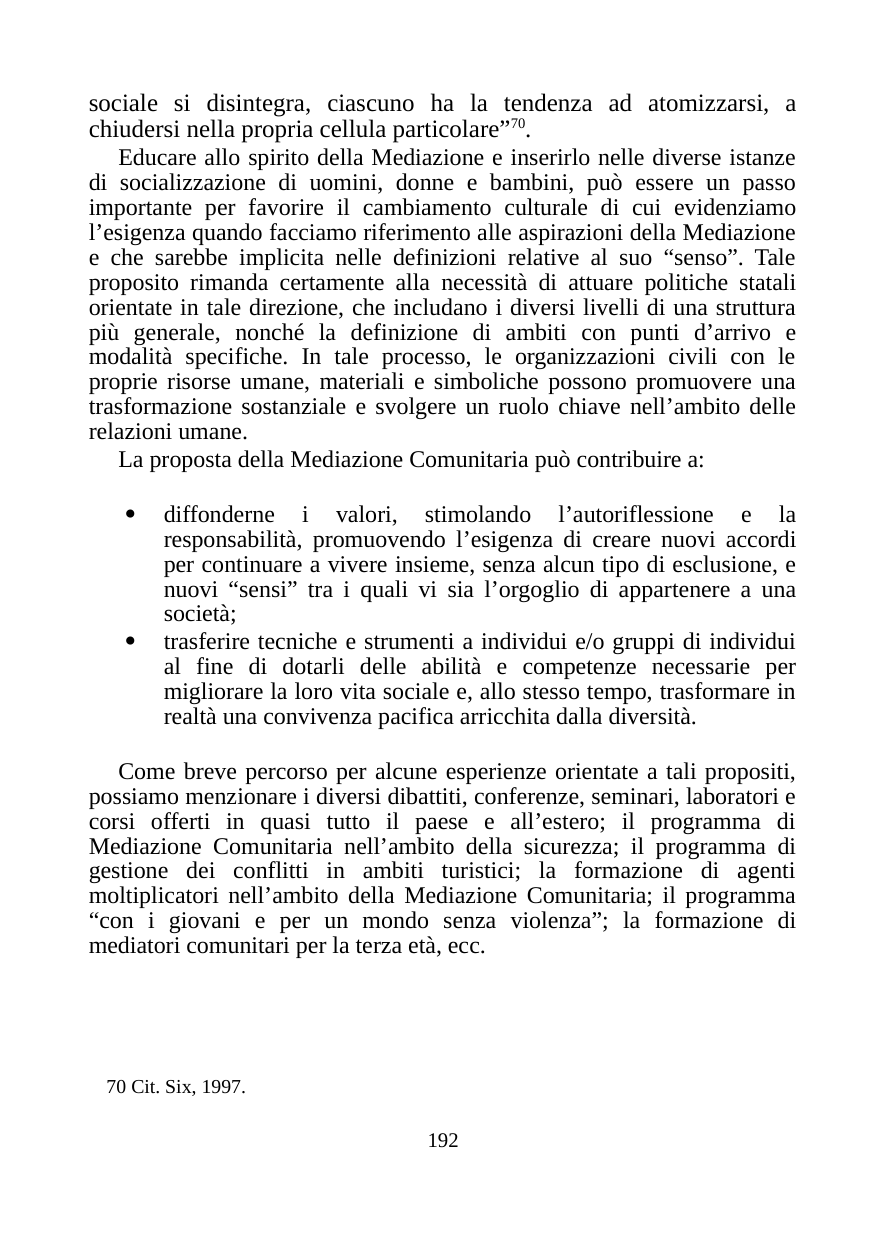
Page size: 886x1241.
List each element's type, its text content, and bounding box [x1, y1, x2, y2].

list trasferire tecniche e strumenti a individui e/o gruppi di individui al fine di dotarli delle abilità e competenze necessarie per migliorare la loro vita sociale e, allo stesso tempo, trasformare in realtà una convivenza pacifica arricchita dalla diversità. [126, 627, 797, 729]
text sociale si disintegra, ciascuno ha la tendenza ad atomizzarsi, a chiudersi nella propria cellula particolare”. [88, 88, 797, 143]
text Educare allo spirito della Mediazione e inserirlo nelle diverse istanze di socializzazione di uomini, donne e bambini, può essere un passo importante per favorire il cambiamento culturale di cui evidenziamo l’esigenza quando facciamo riferimento alle aspirazioni della Mediazione e che sarebbe implicita nelle definizioni relative al suo “senso”. Tale proposito rimanda certamente alla necessità di attuare politiche statali orientate in tale direzione, che includano i diversi livelli di una struttura più generale, nonché la definizione di ambiti con punti d’arrivo e modalità specifiche. In tale processo, le organizzazioni civili con le proprie risorse umane, materiali e simboliche possono promuovere una trasformazione sostanziale e svolgere un ruolo chiave nell’ambito delle relazioni umane. [88, 143, 797, 445]
text Cit. Six, 1997. [88, 1075, 797, 1098]
text Come breve percorso per alcune esperienze orientate a tali propositi, possiamo menzionare i diversi dibattiti, conferenze, seminari, laboratori e corsi offerti in quasi tutto il paese e all’estero; il programma di Mediazione Comunitaria nell’ambito della sicurezza; il programma di gestione dei conflitti in ambiti turistici; la formazione di agenti moltiplicatori nell’ambito della Mediazione Comunitaria; il programma “con i giovani e per un mondo senza violenza”; la formazione di mediatori comunitari per la terza età, ecc. [88, 757, 797, 959]
text La proposta della Mediazione Comunitaria può contribuire a: [88, 445, 797, 472]
list diffonderne i valori, stimolando l’autoriflessione e la responsabilità, promuovendo l’esigenza di creare nuovi accordi per continuare a vivere insieme, senza alcun tipo di esclusione, e nuovi “sensi” tra i quali vi sia l’orgoglio di appartenere a una società; [126, 500, 797, 627]
